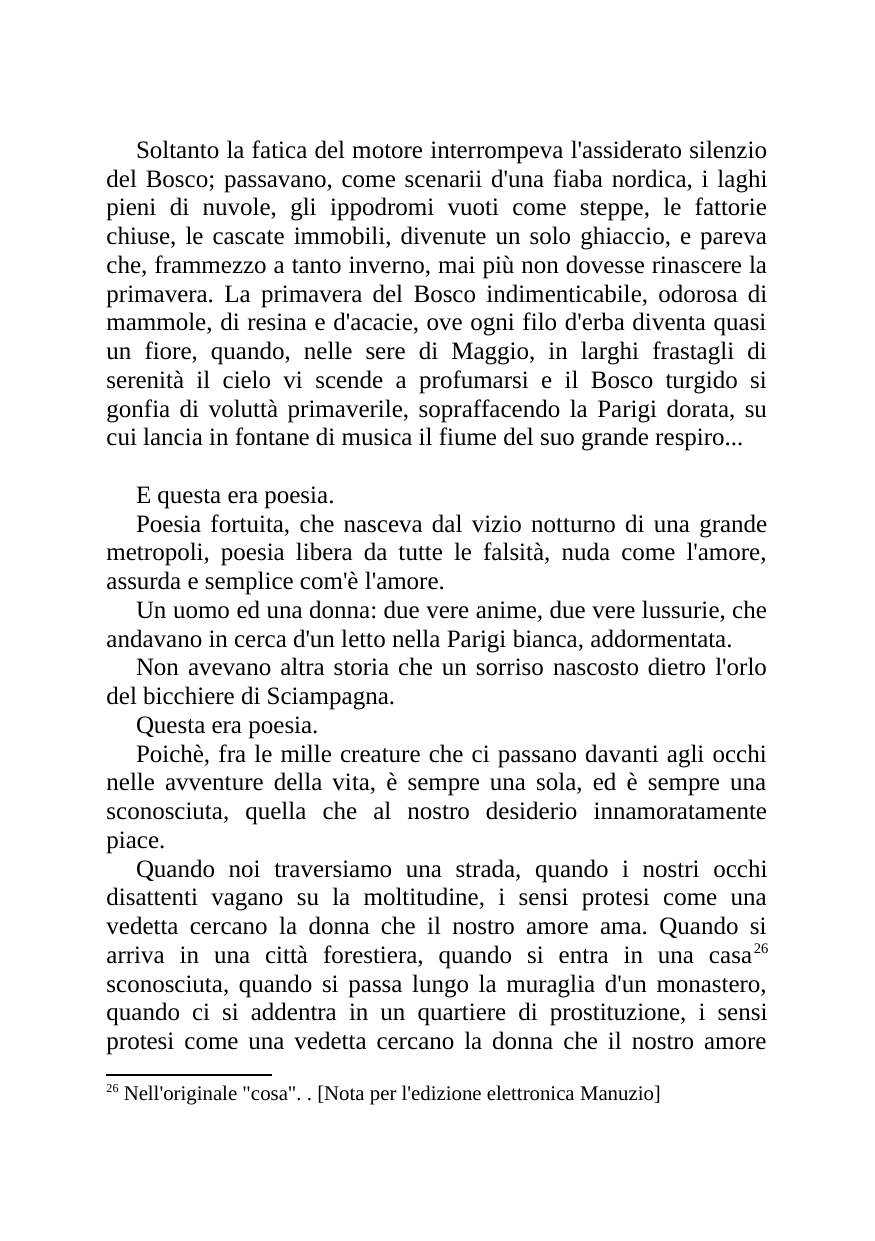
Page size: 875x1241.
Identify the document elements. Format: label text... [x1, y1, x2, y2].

text Nell'originale "cosa". . [Nota per l'edizione elettronica Manuzio] [106, 1081, 768, 1105]
text Un uomo ed una donna: due vere anime, due vere lussurie, che andavano in cerca d'un letto nella Parigi bianca, addormentata. [106, 595, 768, 652]
text Poichè, fra le mille creature che ci passano davanti agli occhi nelle avventure della vita, è sempre una sola, ed è sempre una sconosciuta, quella che al nostro desiderio innamoratamente piace. [106, 739, 768, 854]
text Soltanto la fatica del motore interrompeva l'assiderato silenzio del Bosco; passavano, come scenarii d'una fiaba nordica, i laghi pieni di nuvole, gli ippodromi vuoti come steppe, le fattorie chiuse, le cascate immobili, divenute un solo ghiaccio, e pareva che, frammezzo a tanto inverno, mai più non dovesse rinascere la primavera. La primavera del Bosco indimenticabile, odorosa di mammole, di resina e d'acacie, ove ogni filo d'erba diventa quasi un fiore, quando, nelle sere di Maggio, in larghi frastagli di serenità il cielo vi scende a profumarsi e il Bosco turgido si gonfia di voluttà primaverile, sopraffacendo la Parigi dorata, su cui lancia in fontane di musica il fiume del suo grande respiro... [106, 135, 768, 451]
text Quando noi traversiamo una strada, quando i nostri occhi disattenti vagano su la moltitudine, i sensi protesi come una vedetta cercano la donna che il nostro amore ama. Quando si arriva in una città forestiera, quando si entra in una casa sconosciuta, quando si passa lungo la muraglia d'un monastero, quando ci si addentra in un quartiere di prostituzione, i sensi protesi come una vedetta cercano la donna che il nostro amore [106, 854, 768, 1055]
text Non avevano altra storia che un sorriso nascosto dietro l'orlo del bicchiere di Sciampagna. [106, 652, 768, 710]
text Poesia fortuita, che nasceva dal vizio notturno di una grande metropoli, poesia libera da tutte le falsità, nuda come l'amore, assurda e semplice com'è l'amore. [106, 509, 768, 595]
text E questa era poesia. [106, 480, 768, 509]
text Questa era poesia. [106, 710, 768, 739]
